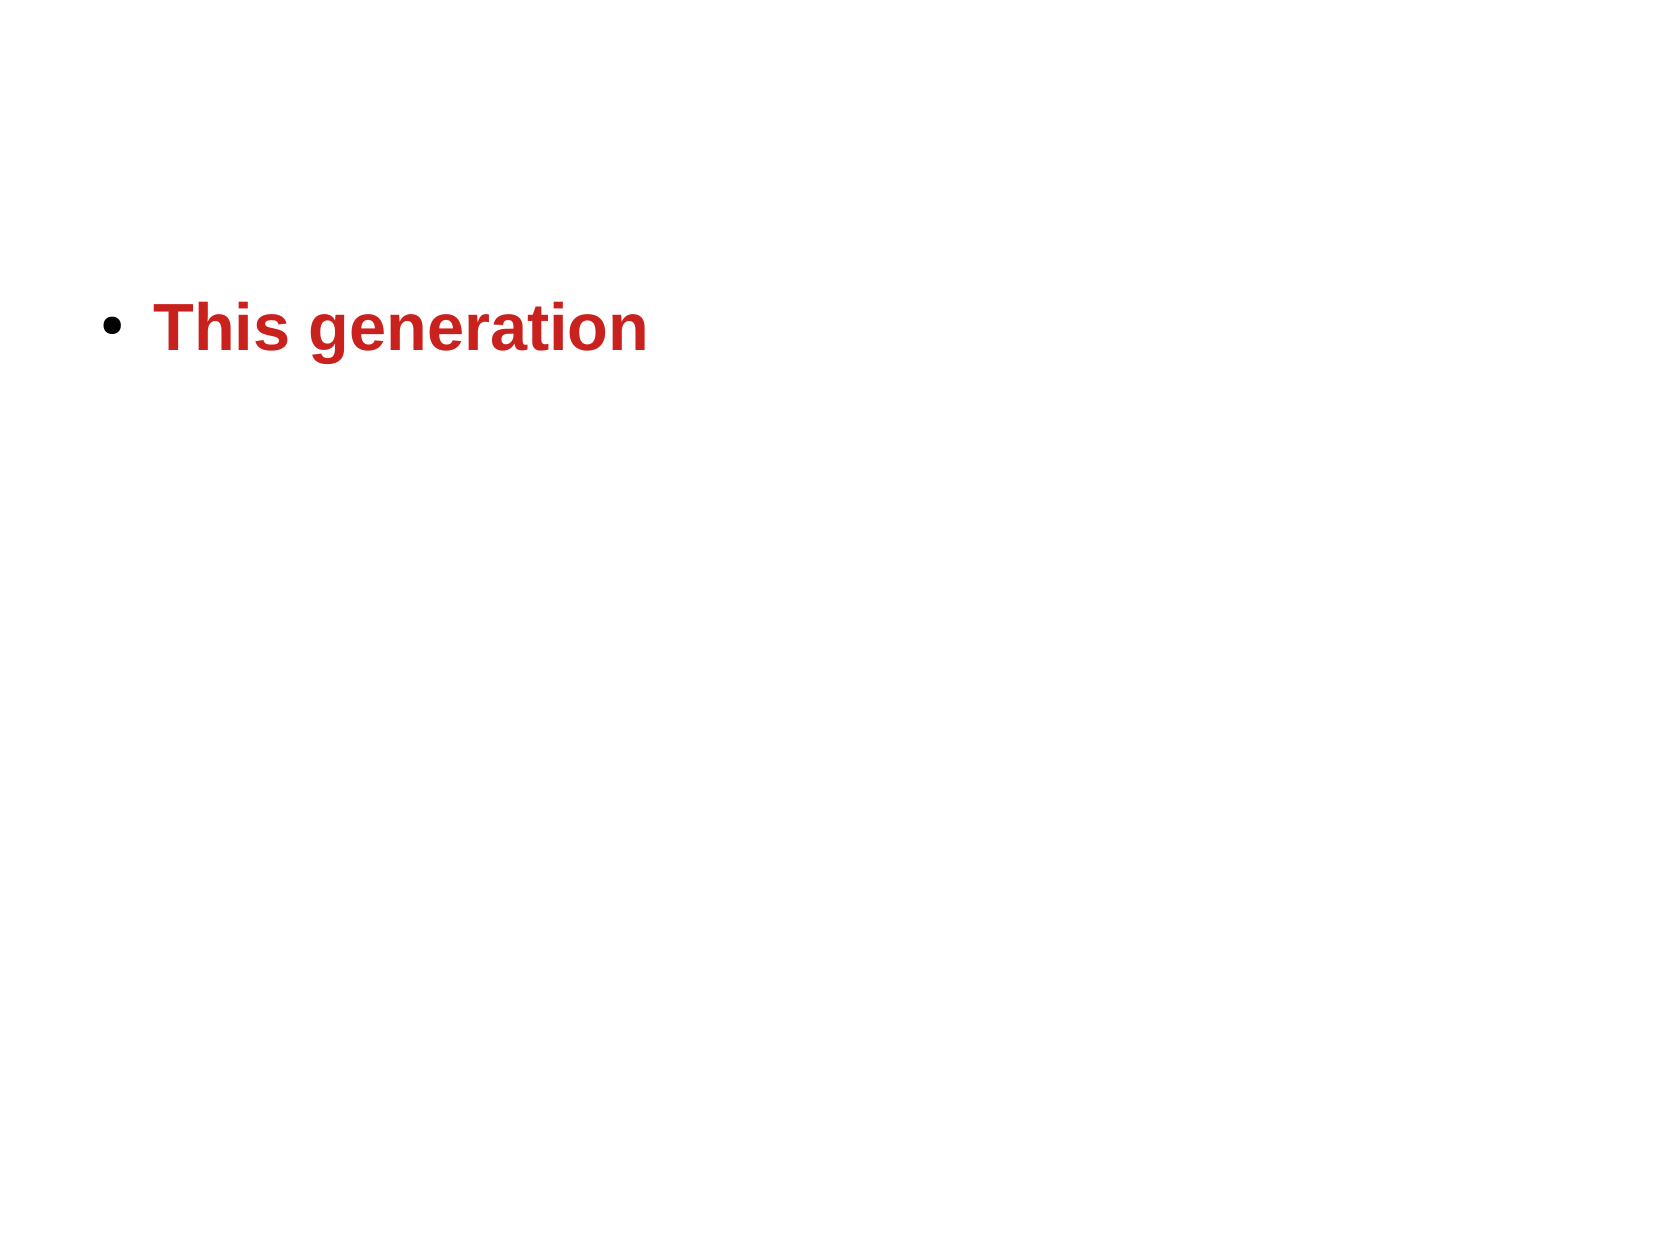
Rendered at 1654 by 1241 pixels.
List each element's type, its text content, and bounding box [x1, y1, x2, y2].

list This generation [82, 290, 1571, 1010]
